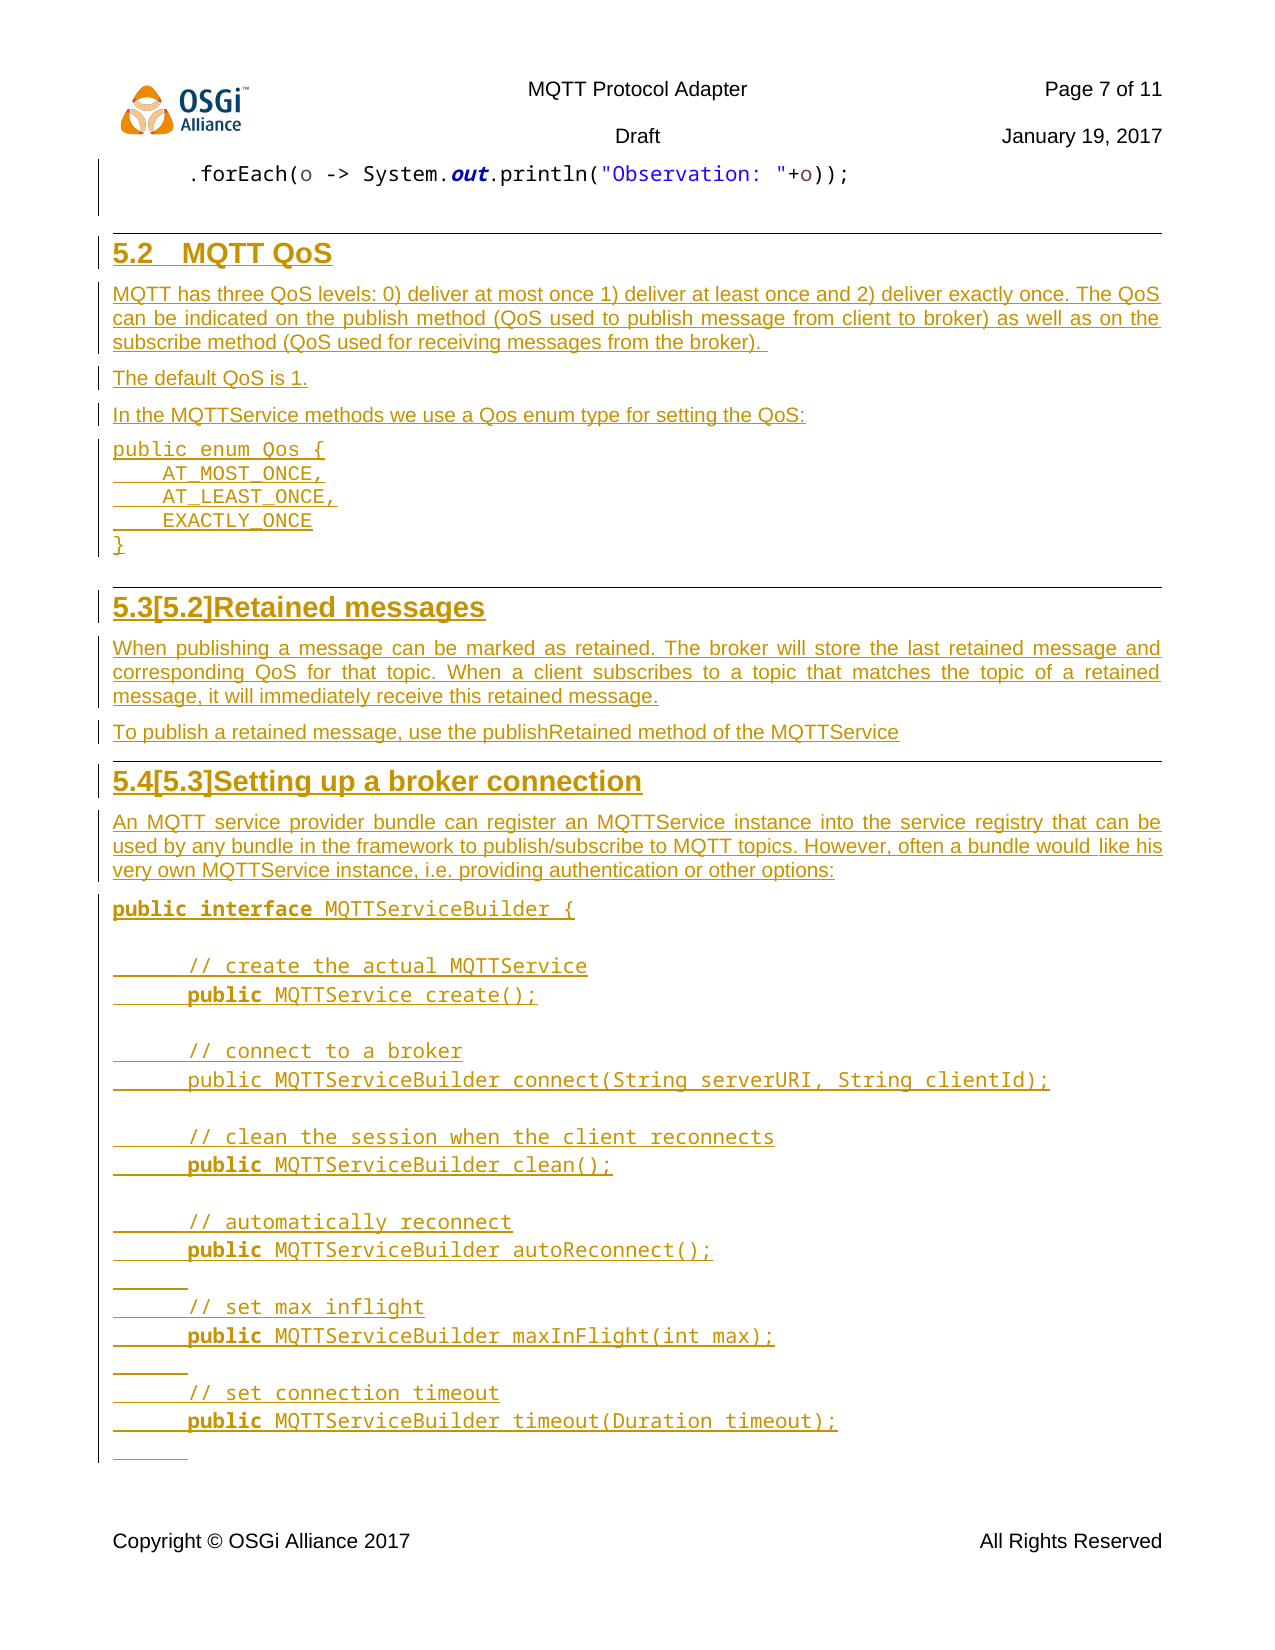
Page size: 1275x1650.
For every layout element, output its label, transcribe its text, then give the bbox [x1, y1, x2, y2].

text // clean the session when the client reconnects [112, 1122, 1162, 1150]
text public MQTTService create(); [112, 980, 1162, 1008]
text .forEach(o -> System.out.println("Observation: "+o)); [112, 159, 1162, 187]
text When publishing a message can be marked as retained. The broker will store the last retained message and [112, 636, 1162, 657]
text public MQTTServiceBuilder autoReconnect(); [112, 1236, 1162, 1264]
text // create the actual MQTTService [112, 951, 1162, 980]
text } [112, 533, 1162, 557]
subtitle Retained messages [112, 588, 1162, 623]
text public MQTTServiceBuilder timeout(Duration timeout); [112, 1406, 1162, 1435]
text MQTT has three QoS levels: 0) deliver at most once 1) deliver at least once and 2) deliver exactly once. The QoS can be indicated on the publish method (QoS used to publish message from client to broker) as well as on the subscribe method (QoS used for receiving messages from the broker). [112, 282, 1162, 353]
text In the MQTTService methods we use a Qos enum type for setting the QoS: [112, 402, 1162, 426]
text public enum Qos { [112, 439, 1162, 463]
text // set max inflight [112, 1292, 1162, 1321]
picture [113, 78, 257, 142]
text very own MQTTService instance, i.e. providing authentication or other options: [112, 856, 1162, 882]
text AT_LEAST_ONCE, [112, 486, 1162, 510]
subtitle Setting up a broker connection [112, 762, 1162, 797]
text corresponding QoS for that topic. When a client subscribes to a topic that matches the topic of a retained message, it will immediately receive this retained message. [112, 658, 1162, 708]
text // set connection timeout [112, 1378, 1162, 1406]
text The default QoS is 1. [112, 366, 1162, 390]
text // automatically reconnect [112, 1207, 1162, 1236]
text public interface MQTTServiceBuilder { [112, 894, 1162, 923]
text public MQTTServiceBuilder clean(); [112, 1150, 1162, 1179]
text used by any bundle in the framework to publish/subscribe to MQTT topics. However, often a bundle would like his [112, 832, 1162, 855]
text public MQTTServiceBuilder connect(String serverURI, String clientId); [112, 1065, 1162, 1093]
text // connect to a broker [112, 1037, 1162, 1065]
text To publish a retained message, use the publishRetained method of the MQTTService [112, 720, 1162, 744]
text AT_MOST_ONCE, [112, 463, 1162, 486]
text public MQTTServiceBuilder maxInFlight(int max); [112, 1321, 1162, 1349]
text An MQTT service provider bundle can register an MQTTService instance into the service registry that can be [112, 810, 1162, 831]
text EXACTLY_ONCE [112, 510, 1162, 533]
subtitle MQTT QoS [112, 234, 1162, 269]
